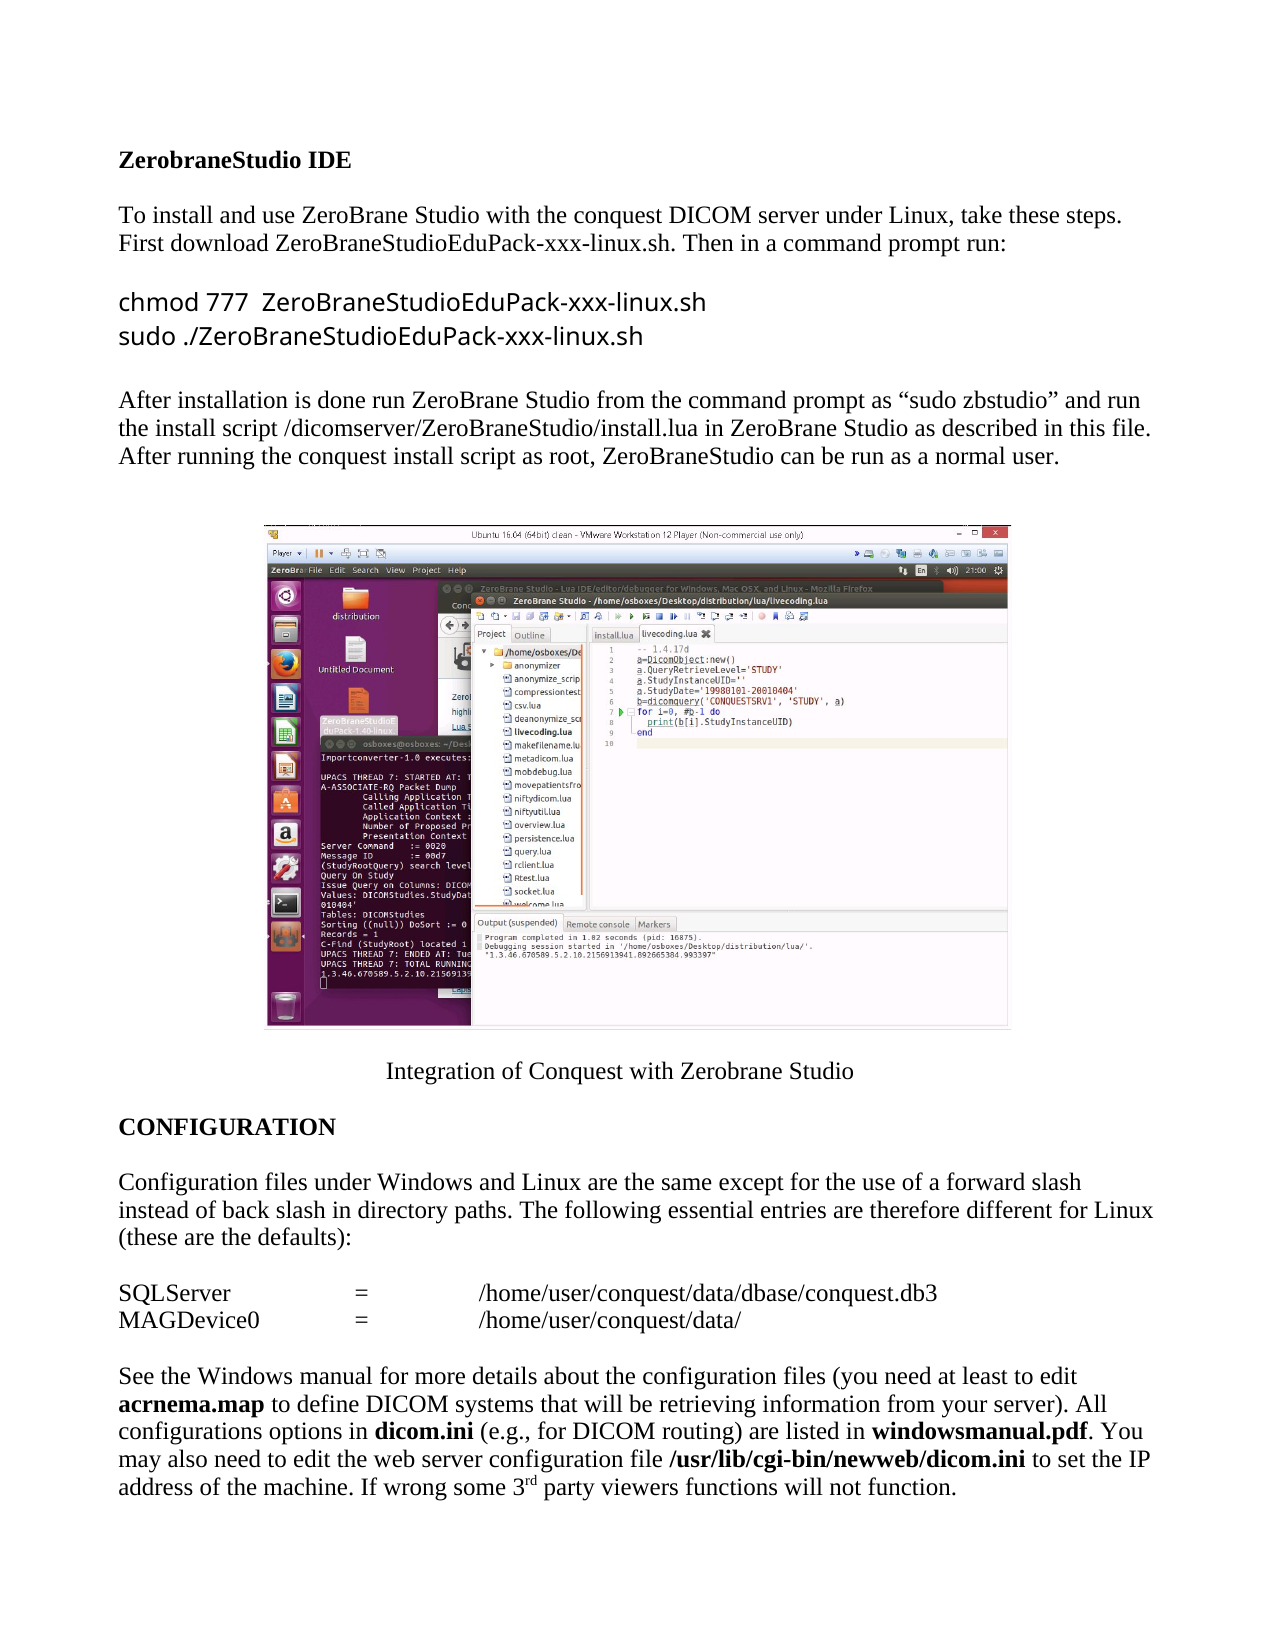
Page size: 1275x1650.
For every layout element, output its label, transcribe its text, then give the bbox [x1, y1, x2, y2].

picture [263, 525, 1012, 1030]
text After installation is done run ZeroBrane Studio from the command prompt as “sudo zbstudio” and run the install script /dicomserver/ZeroBraneStudio/install.lua in ZeroBrane Studio as described in this file. After running the conquest install script as root, ZeroBraneStudio can be run as a normal user. [118, 387, 1157, 470]
text Integration of Conquest with Zerobrane Studio [118, 1057, 1157, 1085]
text See the Windows manual for more details about the configuration files (you need at least to edit acrnema.map to define DICOM systems that will be retrieving information from your server). All configurations options in dicom.ini (e.g., for DICOM routing) are listed in windowsmanual.pdf. You may also need to edit the web server configuration file /usr/lib/cgi-bin/newweb/dicom.ini to set the IP address of the machine. If wrong some 3rd party viewers functions will not function. [118, 1362, 1157, 1501]
text Configuration files under Windows and Linux are the same except for the use of a forward slash instead of back slash in directory paths. The following essential entries are therefore different for Linux (these are the defaults): [118, 1168, 1157, 1251]
text chmod 777 ZeroBraneStudioEduPack-xxx-linux.sh [118, 284, 1157, 318]
text ZerobraneStudio IDE [118, 146, 1157, 173]
text SQLServer = /home/user/conquest/data/dbase/conquest.db3 [118, 1279, 1157, 1307]
text CONFIGURATION [118, 1113, 1157, 1140]
text MAGDevice0 = /home/user/conquest/data/ [118, 1307, 1157, 1334]
text sudo ./ZeroBraneStudioEduPack-xxx-linux.sh [118, 318, 1157, 352]
text To install and use ZeroBrane Studio with the conquest DICOM server under Linux, take these steps. First download ZeroBraneStudioEduPack-xxx-linux.sh. Then in a command prompt run: [118, 201, 1157, 257]
